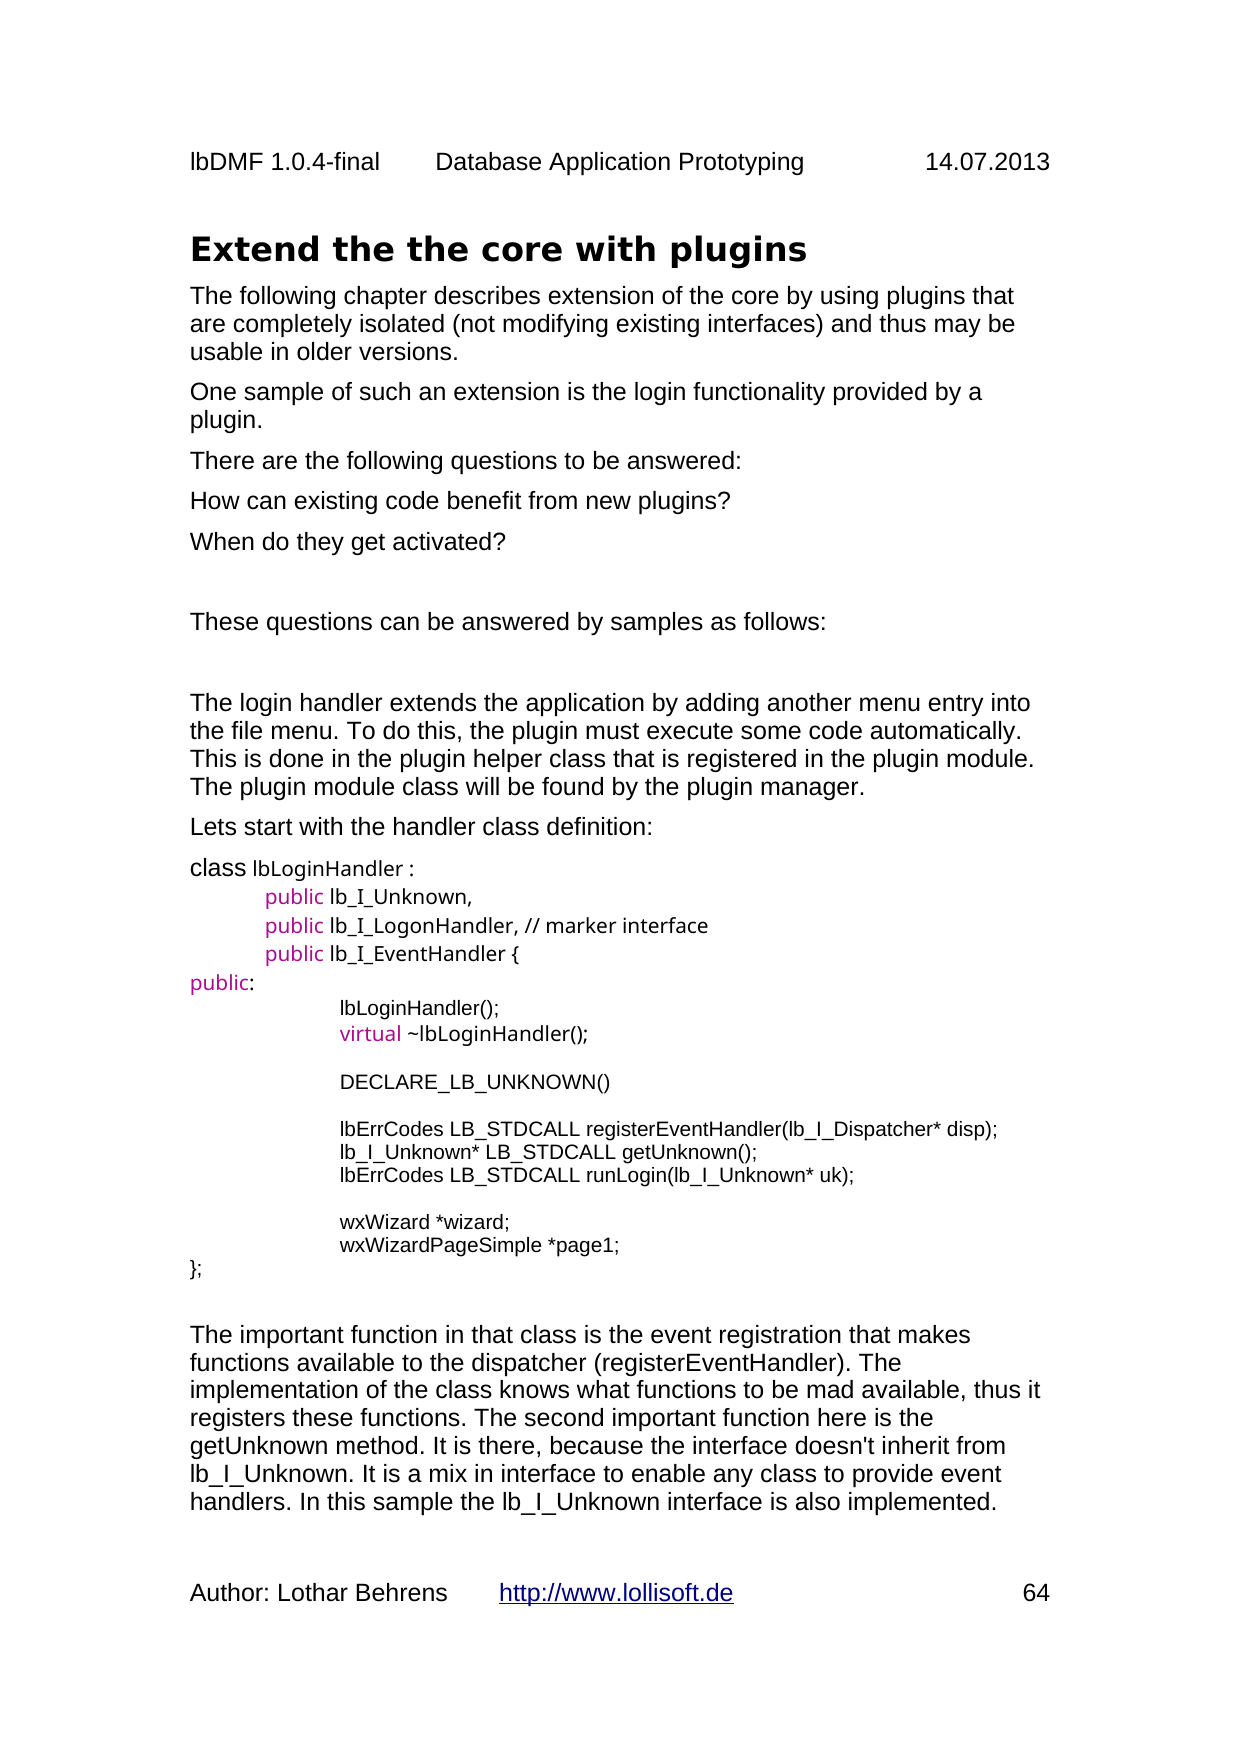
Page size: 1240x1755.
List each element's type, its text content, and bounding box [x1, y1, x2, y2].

text DECLARE_LB_UNKNOWN() [189, 1071, 1050, 1094]
text lb_I_Unknown* LB_STDCALL getUnknown(); [189, 1141, 1050, 1164]
text One sample of such an extension is the login functionality provided by a plugin. [189, 378, 1050, 434]
text Lets start with the handler class definition: [189, 813, 1050, 841]
text The following chapter describes extension of the core by using plugins that are completely isolated (not modifying existing interfaces) and thus may be usable in older versions. [189, 282, 1050, 366]
text virtual ~lbLoginHandler(); [189, 1019, 1050, 1048]
text public: [189, 968, 1050, 996]
text The login handler extends the application by adding another menu entry into the file menu. To do this, the plugin must execute some code automatically. This is done in the plugin helper class that is registered in the plugin module. The plugin module class will be found by the plugin manager. [189, 689, 1050, 801]
subtitle Extend the the core with plugins [189, 230, 1050, 269]
text How can existing code benefit from new plugins? [189, 487, 1050, 515]
text }; [189, 1257, 1050, 1280]
text When do they get activated? [189, 527, 1050, 555]
text public lb_I_Unknown, [189, 882, 1050, 911]
text wxWizard *wizard; [189, 1210, 1050, 1233]
text lbLoginHandler(); [189, 996, 1050, 1019]
text wxWizardPageSimple *page1; [189, 1233, 1050, 1257]
text These questions can be answered by samples as follows: [189, 608, 1050, 636]
text class lbLoginHandler : [189, 853, 1050, 882]
text lbErrCodes LB_STDCALL runLogin(lb_I_Unknown* uk); [189, 1164, 1050, 1187]
text lbErrCodes LB_STDCALL registerEventHandler(lb_I_Dispatcher* disp); [189, 1117, 1050, 1141]
text public lb_I_EventHandler { [189, 939, 1050, 968]
text public lb_I_LogonHandler, // marker interface [189, 911, 1050, 939]
text There are the following questions to be answered: [189, 446, 1050, 474]
text The important function in that class is the event registration that makes functions available to the dispatcher (registerEventHandler). The implementation of the class knows what functions to be mad available, thus it registers these functions. The second important function here is the getUnknown method. It is there, because the interface doesn't inherit from lb_I_Unknown. It is a mix in interface to enable any class to provide event handlers. In this sample the lb_I_Unknown interface is also implemented. [189, 1320, 1050, 1516]
